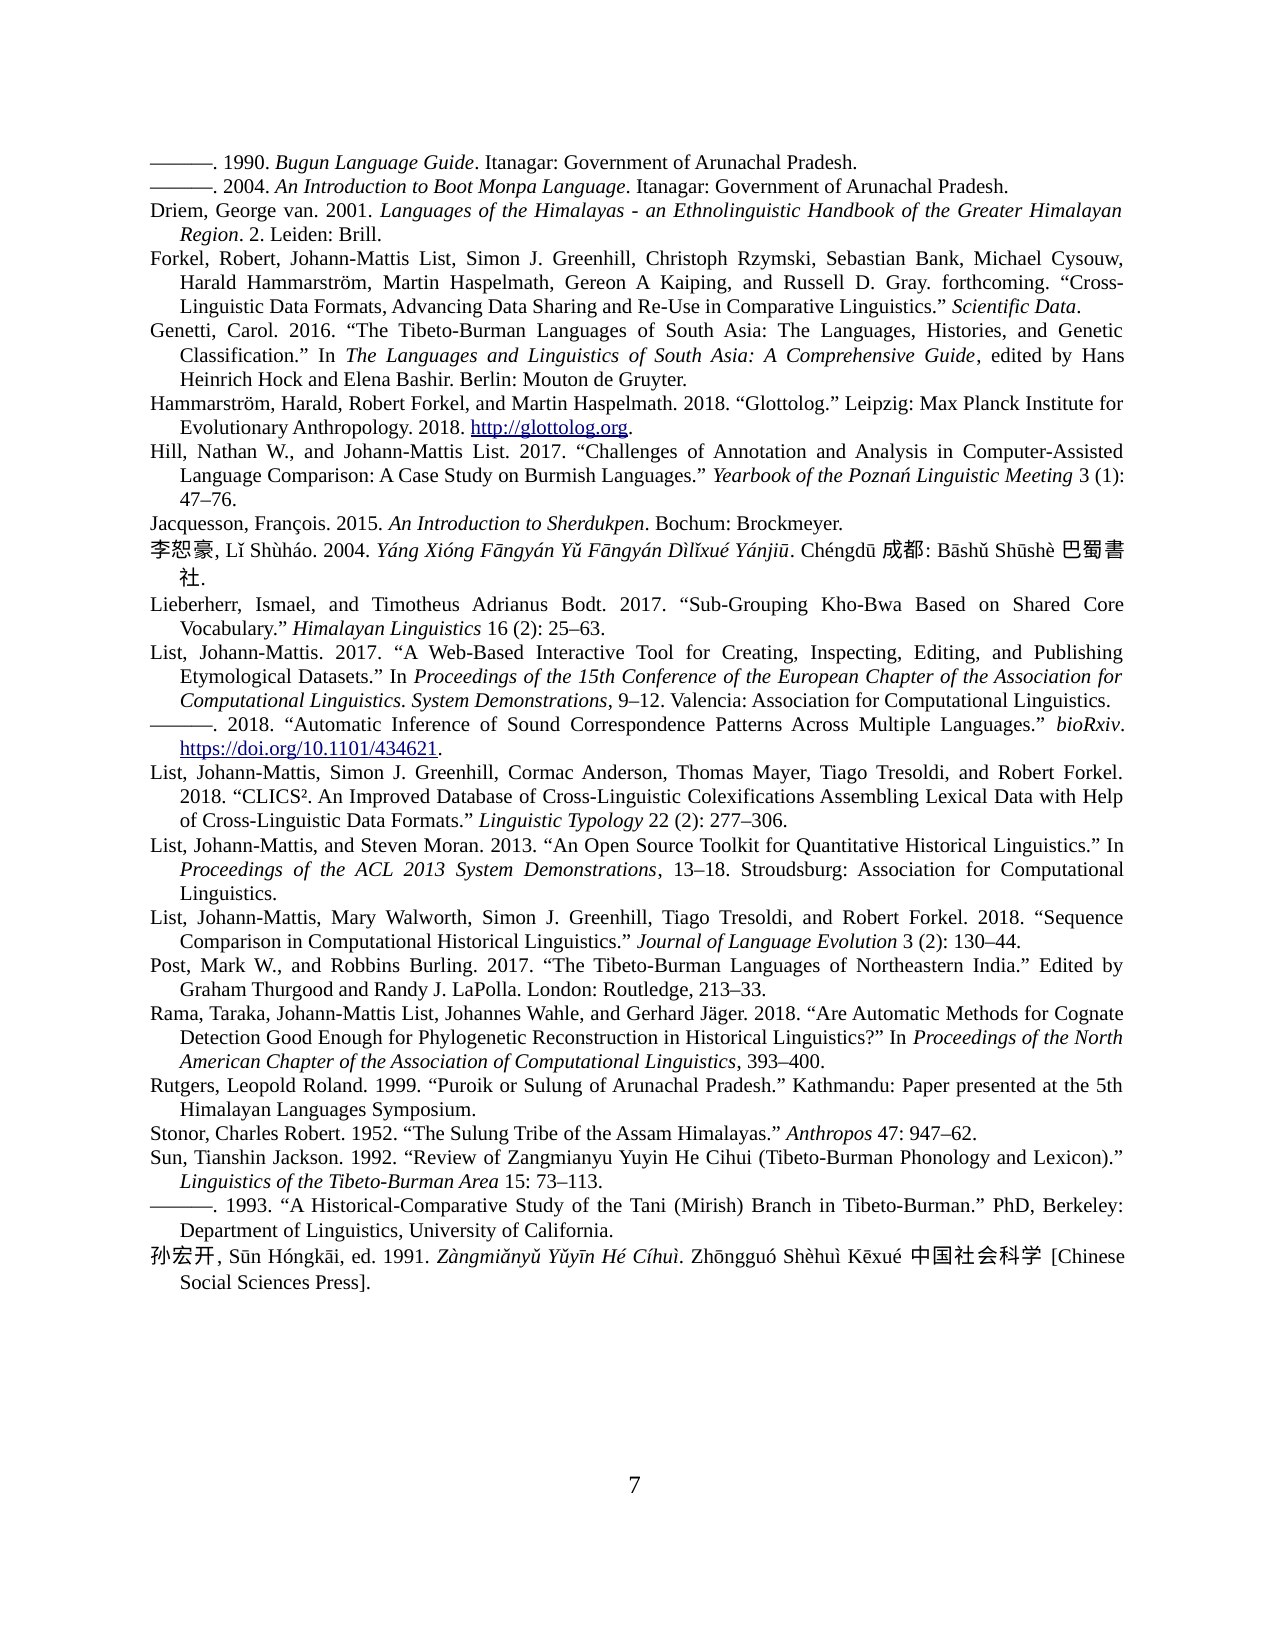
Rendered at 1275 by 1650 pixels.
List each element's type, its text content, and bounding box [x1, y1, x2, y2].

text Stonor, Charles Robert. 1952. “The Sulung Tribe of the Assam Himalayas.” Anthropos 47: 947–62. [150, 1121, 1125, 1145]
text List, Johann-Mattis, Simon J. Greenhill, Cormac Anderson, Thomas Mayer, Tiago Tresoldi, and Robert Forkel. 2018. “CLICS². An Improved Database of Cross-Linguistic Colexifications Assembling Lexical Data with Help of Cross-Linguistic Data Formats.” Linguistic Typology 22 (2): 277–306. [150, 760, 1125, 832]
text ———. 1993. “A Historical-Comparative Study of the Tani (Mirish) Branch in Tibeto-Burman.” PhD, Berkeley: Department of Linguistics, University of California. [150, 1193, 1125, 1242]
text List, Johann-Mattis, Mary Walworth, Simon J. Greenhill, Tiago Tresoldi, and Robert Forkel. 2018. “Sequence Comparison in Computational Historical Linguistics.” Journal of Language Evolution 3 (2): 130–44. [150, 905, 1125, 953]
text Hammarström, Harald, Robert Forkel, and Martin Haspelmath. 2018. “Glottolog.” Leipzig: Max Planck Institute for Evolutionary Anthropology. 2018. http://glottolog.org. [150, 391, 1125, 439]
text Driem, George van. 2001. Languages of the Himalayas - an Ethnolinguistic Handbook of the Greater Himalayan Region. 2. Leiden: Brill. [150, 198, 1125, 246]
text ———. 2018. “Automatic Inference of Sound Correspondence Patterns Across Multiple Languages.” bioRxiv. https://doi.org/10.1101/434621. [150, 712, 1125, 760]
text Jacquesson, François. 2015. An Introduction to Sherdukpen. Bochum: Brockmeyer. [150, 511, 1125, 535]
text Hill, Nathan W., and Johann-Mattis List. 2017. “Challenges of Annotation and Analysis in Computer-Assisted Language Comparison: A Case Study on Burmish Languages.” Yearbook of the Poznań Linguistic Meeting 3 (1): 47–76. [150, 439, 1125, 511]
text List, Johann-Mattis. 2017. “A Web-Based Interactive Tool for Creating, Inspecting, Editing, and Publishing Etymological Datasets.” In Proceedings of the 15th Conference of the European Chapter of the Association for Computational Linguistics. System Demonstrations, 9–12. Valencia: Association for Computational Linguistics. [150, 640, 1125, 712]
text ———. 1990. Bugun Language Guide. Itanagar: Government of Arunachal Pradesh. [150, 150, 1125, 174]
text 李恕豪, Lǐ Shùháo. 2004. Yáng Xióng Fāngyán Yǔ Fāngyán Dìlǐxué Yánjiū. Chéngdū 成都: Bāshǔ Shūshè 巴蜀書社. [150, 535, 1125, 592]
text Sun, Tianshin Jackson. 1992. “Review of Zangmianyu Yuyin He Cihui (Tibeto-Burman Phonology and Lexicon).” Linguistics of the Tibeto-Burman Area 15: 73–113. [150, 1145, 1125, 1193]
text 孙宏开, Sūn Hóngkāi, ed. 1991. Zàngmiǎnyǔ Yǔyīn Hé Cíhuì. Zhōngguó Shèhuì Kēxué 中国社会科学 [Chinese Social Sciences Press]. [150, 1242, 1125, 1294]
text ———. 2004. An Introduction to Boot Monpa Language. Itanagar: Government of Arunachal Pradesh. [150, 174, 1125, 198]
text Lieberherr, Ismael, and Timotheus Adrianus Bodt. 2017. “Sub-Grouping Kho-Bwa Based on Shared Core Vocabulary.” Himalayan Linguistics 16 (2): 25–63. [150, 592, 1125, 640]
text List, Johann-Mattis, and Steven Moran. 2013. “An Open Source Toolkit for Quantitative Historical Linguistics.” In Proceedings of the ACL 2013 System Demonstrations, 13–18. Stroudsburg: Association for Computational Linguistics. [150, 832, 1125, 905]
text Forkel, Robert, Johann-Mattis List, Simon J. Greenhill, Christoph Rzymski, Sebastian Bank, Michael Cysouw, Harald Hammarström, Martin Haspelmath, Gereon A Kaiping, and Russell D. Gray. forthcoming. “Cross-Linguistic Data Formats, Advancing Data Sharing and Re-Use in Comparative Linguistics.” Scientific Data. [150, 246, 1125, 318]
text Rutgers, Leopold Roland. 1999. “Puroik or Sulung of Arunachal Pradesh.” Kathmandu: Paper presented at the 5th Himalayan Languages Symposium. [150, 1073, 1125, 1121]
text Post, Mark W., and Robbins Burling. 2017. “The Tibeto-Burman Languages of Northeastern India.” Edited by Graham Thurgood and Randy J. LaPolla. London: Routledge, 213–33. [150, 953, 1125, 1001]
text Rama, Taraka, Johann-Mattis List, Johannes Wahle, and Gerhard Jäger. 2018. “Are Automatic Methods for Cognate Detection Good Enough for Phylogenetic Reconstruction in Historical Linguistics?” In Proceedings of the North American Chapter of the Association of Computational Linguistics, 393–400. [150, 1001, 1125, 1073]
text Genetti, Carol. 2016. “The Tibeto-Burman Languages of South Asia: The Languages, Histories, and Genetic Classification.” In The Languages and Linguistics of South Asia: A Comprehensive Guide, edited by Hans Heinrich Hock and Elena Bashir. Berlin: Mouton de Gruyter. [150, 318, 1125, 391]
